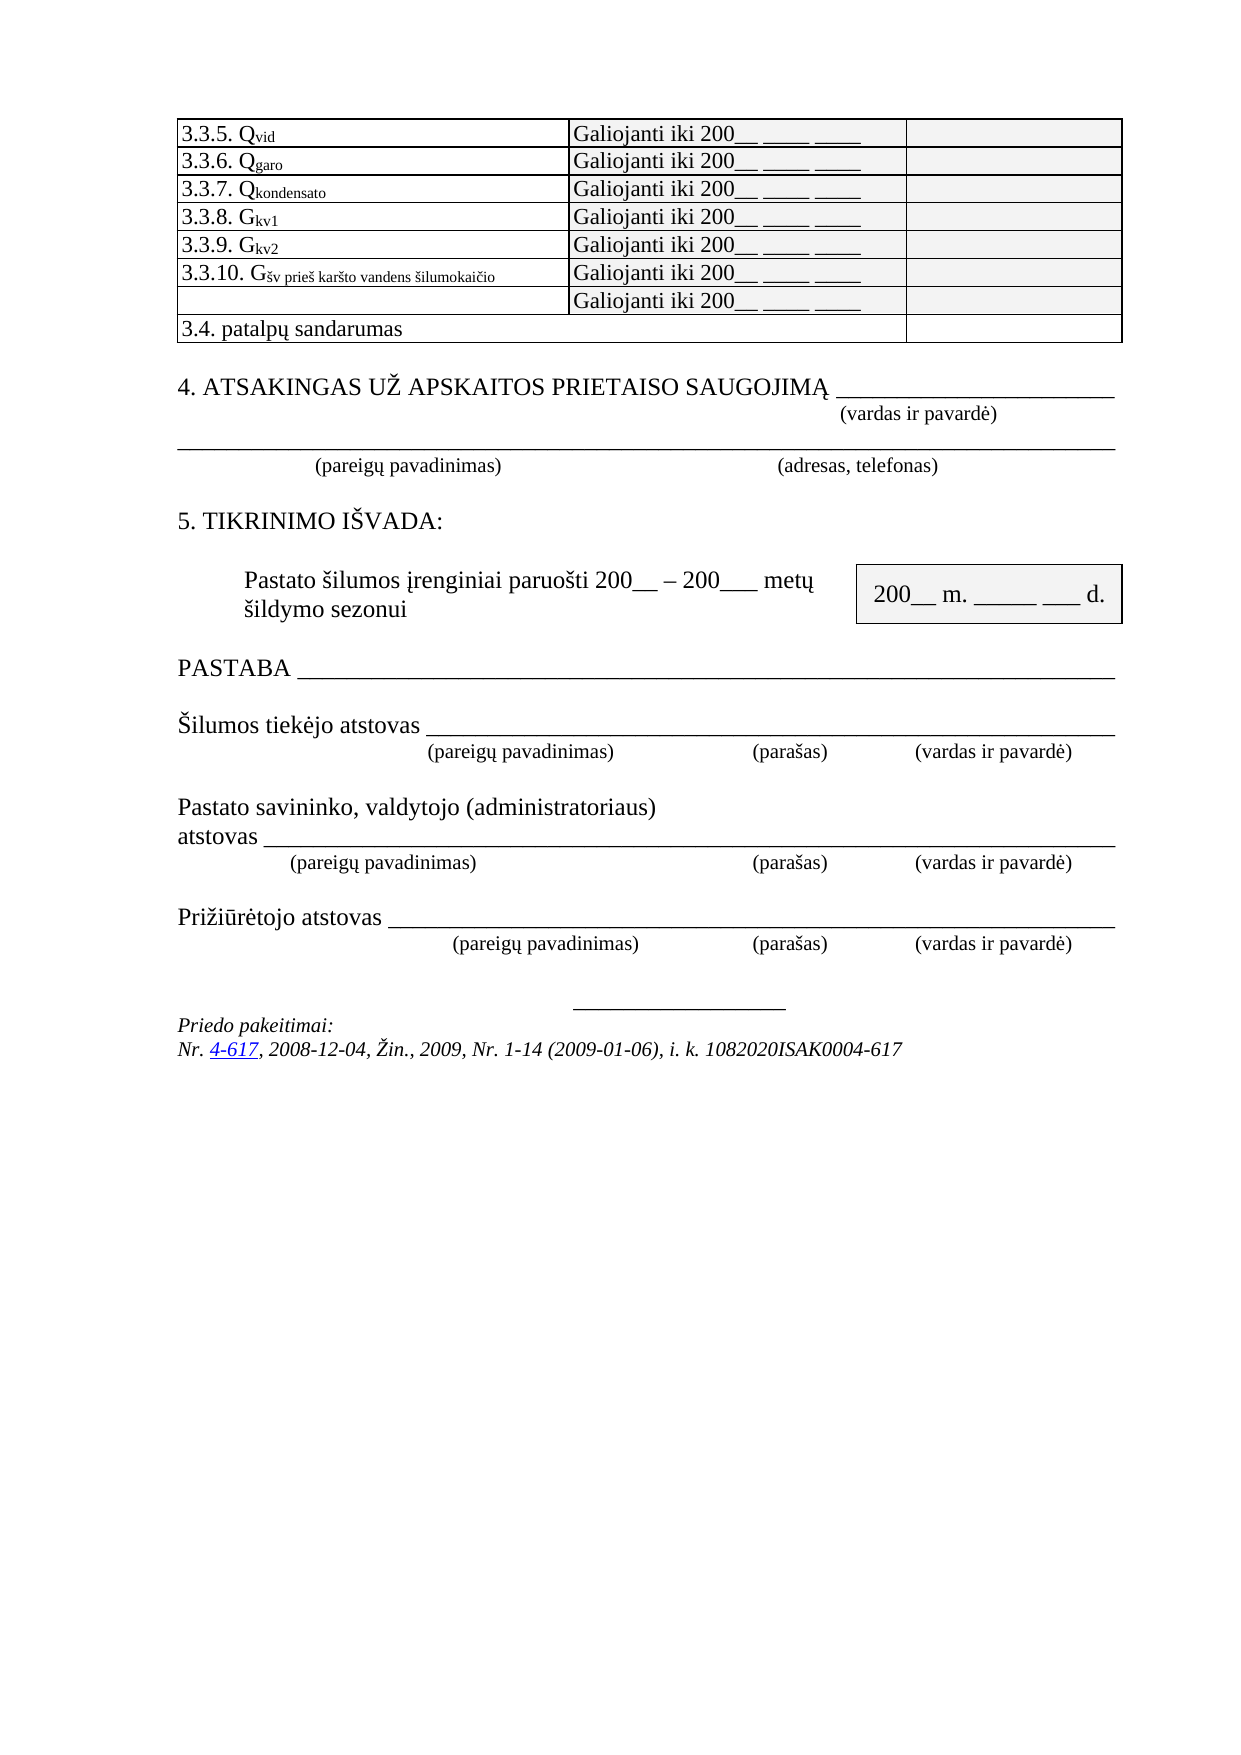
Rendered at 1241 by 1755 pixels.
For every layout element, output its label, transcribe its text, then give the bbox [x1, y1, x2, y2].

text PASTABA [177, 653, 1181, 682]
table_cell Galiojanti iki 200__ ____ ____ [570, 231, 906, 258]
table_cell [907, 203, 1121, 230]
table_cell [907, 231, 1121, 258]
table_cell Galiojanti iki 200__ ____ ____ [570, 203, 906, 230]
text _________________ [177, 984, 1181, 1013]
table_header Pastato šilumos įrenginiai paruošti 200__ – 200___ metų šildymo sezonui [177, 564, 856, 623]
table_cell 3.3.5. Qvid [178, 120, 568, 146]
table_cell [907, 148, 1121, 174]
text Nr. 4-617, 2008-12-04, Žin., 2009, Nr. 1-14 (2009-01-06), i. k. 1082020ISAK0004-617 [177, 1037, 1181, 1061]
table_cell Galiojanti iki 200__ ____ ____ [570, 148, 906, 174]
text (pareigų pavadinimas) (parašas) (vardas ir pavardė) [427, 739, 1181, 763]
table_header 200__ m. _____ ___ d. [857, 565, 1121, 623]
table_cell [907, 120, 1121, 146]
text 5. TIKRINIMO IŠVADA: [177, 506, 1181, 535]
text (pareigų pavadinimas) (parašas) (vardas ir pavardė) [177, 931, 1181, 955]
text atstovas [177, 821, 1181, 849]
table_cell Galiojanti iki 200__ ____ ____ [570, 287, 906, 313]
table_cell [907, 176, 1121, 202]
table_cell Galiojanti iki 200__ ____ ____ [570, 120, 906, 146]
table_cell 3.3.6. Qgaro [178, 148, 568, 174]
table_cell Galiojanti iki 200__ ____ ____ [570, 176, 906, 202]
table_cell [907, 315, 1121, 341]
table_cell 3.3.7. Qkondensato [178, 176, 568, 202]
table_cell 3.3.8. Gkv1 [178, 203, 568, 230]
table_cell [178, 287, 568, 313]
text Šilumos tiekėjo atstovas [177, 711, 1181, 739]
text 4. ATSAKINGAS UŽ APSKAITOS PRIETAISO SAUGOJIMĄ [177, 372, 1181, 401]
text (vardas ir pavardė) [840, 401, 1181, 424]
table_cell Galiojanti iki 200__ ____ ____ [570, 259, 906, 286]
text _ [177, 424, 1181, 453]
text (pareigų pavadinimas) (parašas) (vardas ir pavardė) [290, 849, 1181, 874]
table_cell [907, 287, 1121, 313]
text Priedo pakeitimai: [177, 1013, 1181, 1037]
text (pareigų pavadinimas) (adresas, telefonas) [315, 453, 1181, 477]
table_cell 3.3.9. Gkv2 [178, 231, 568, 258]
text Prižiūrėtojo atstovas [177, 902, 1181, 931]
table_cell 3.3.10. Gšv prieš karšto vandens šilumokaičio [178, 259, 568, 286]
table_cell 3.4. patalpų sandarumas [178, 315, 906, 341]
table_cell [907, 259, 1121, 286]
text Pastato savininko, valdytojo (administratoriaus) [177, 792, 1181, 821]
